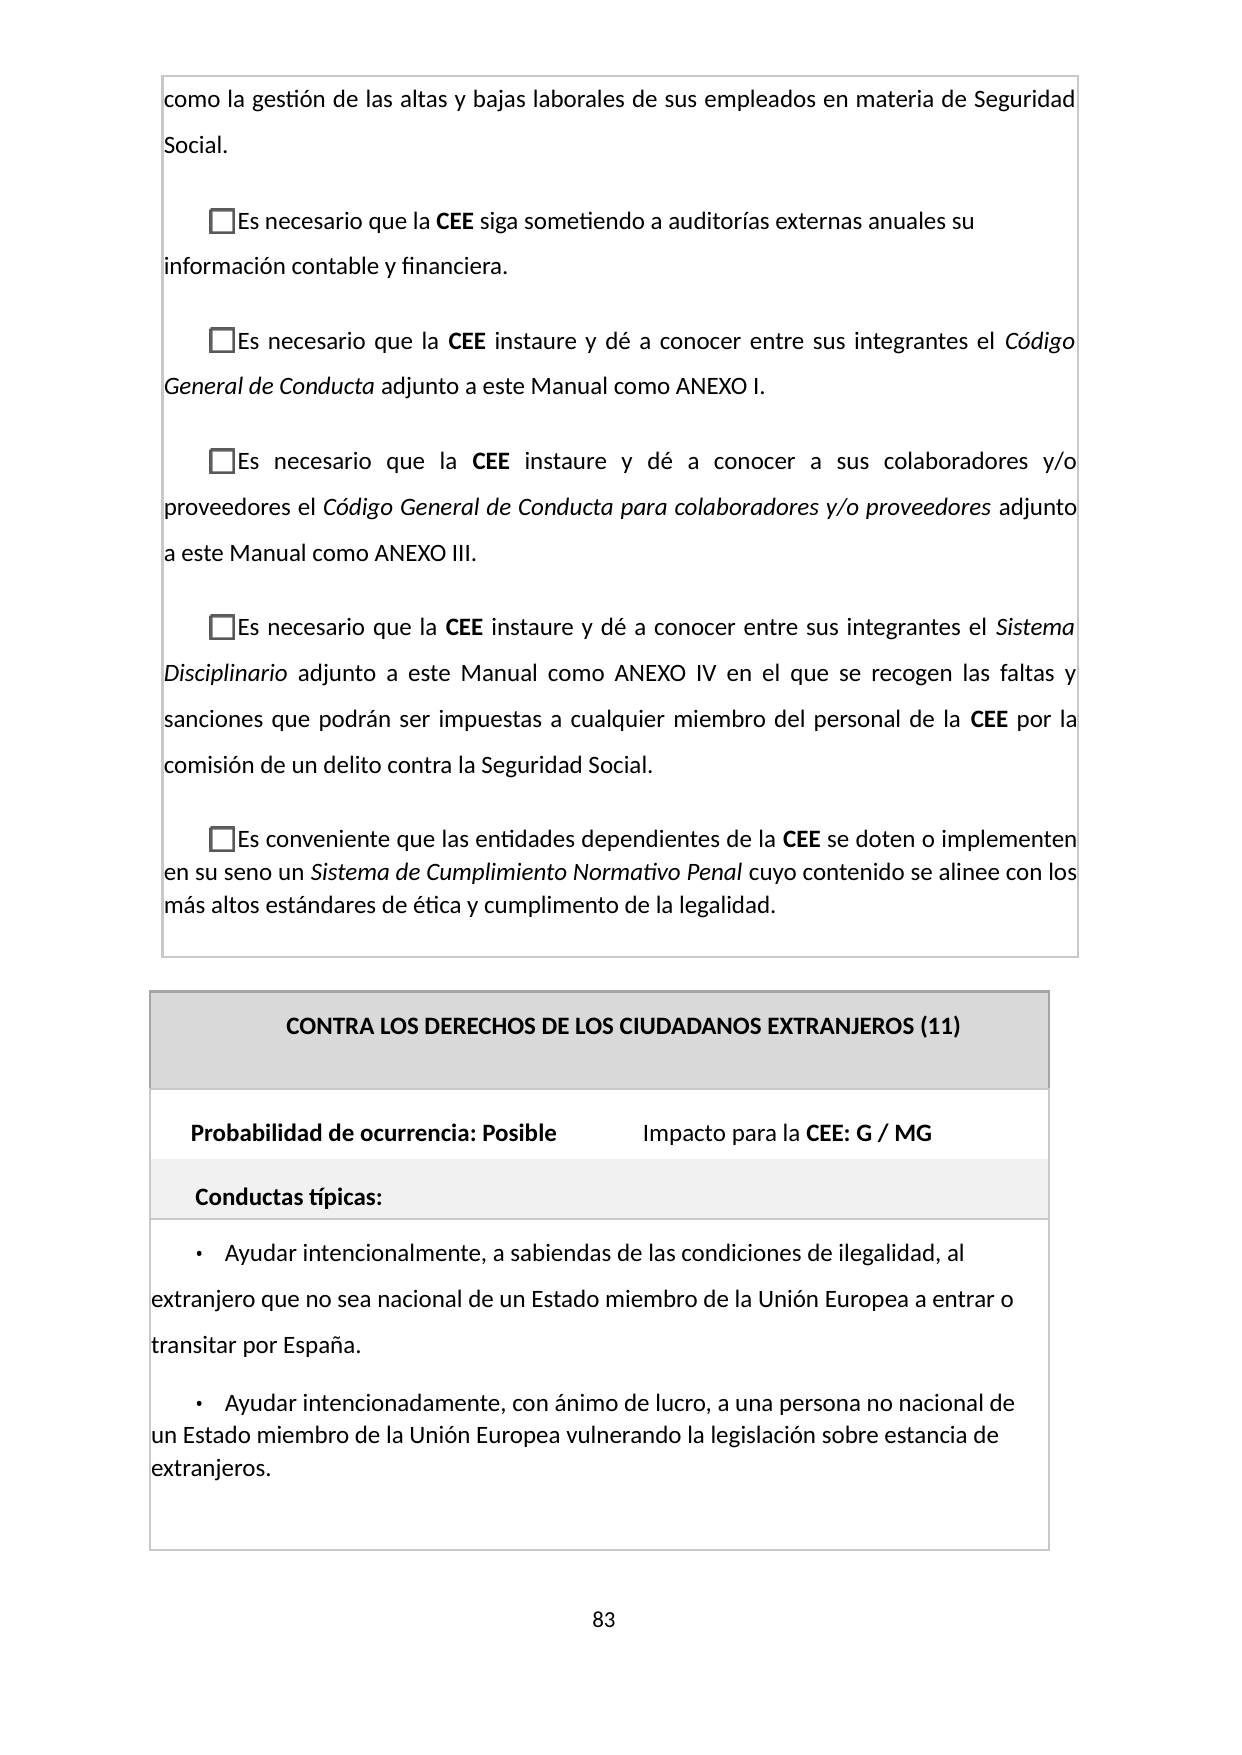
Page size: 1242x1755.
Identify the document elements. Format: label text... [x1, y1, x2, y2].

table_header como la gestión de las altas y bajas laborales de sus empleados en materia de Seguridad Social. Es necesario que la CEE siga sometiendo a auditorías externas anuales su información contable y financiera. Es necesario que la CEE instaure y dé a conocer entre sus integrantes el Código General de Conducta adjunto a este Manual como ANEXO I. Es necesario que la CEE instaure y dé a conocer a sus colaboradores y/o proveedores el Código General de Conducta para colaboradores y/o proveedores adjunto a este Manual como ANEXO III. Es necesario que la CEE instaure y dé a conocer entre sus integrantes el Sistema Disciplinario adjunto a este Manual como ANEXO IV en el que se recogen las faltas y sanciones que podrán ser impuestas a cualquier miembro del personal de la CEE por la comisión de un delito contra la Seguridad Social. Es conveniente que las entidades dependientes de la CEE se doten o implementen en su seno un Sistema de Cumplimiento Normativo Penal cuyo contenido se alinee con los más altos estándares de ética y cumplimento de la legalidad. [164, 77, 1077, 956]
table_header CONTRA LOS DERECHOS DE LOS CIUDADANOS EXTRANJEROS (11) [151, 993, 1048, 1088]
table_cell Ayudar intencionalmente, a sabiendas de las condiciones de ilegalidad, al extranjero que no sea nacional de un Estado miembro de la Unión Europea a entrar o transitar por España. Ayudar intencionadamente, con ánimo de lucro, a una persona no nacional de un Estado miembro de la Unión Europea vulnerando la legislación sobre estancia de extranjeros. [151, 1220, 1048, 1549]
table_cell Probabilidad de ocurrencia: Posible Impacto para la CEE: G / MG [151, 1090, 1048, 1159]
table_cell Conductas típicas: [151, 1159, 1048, 1218]
